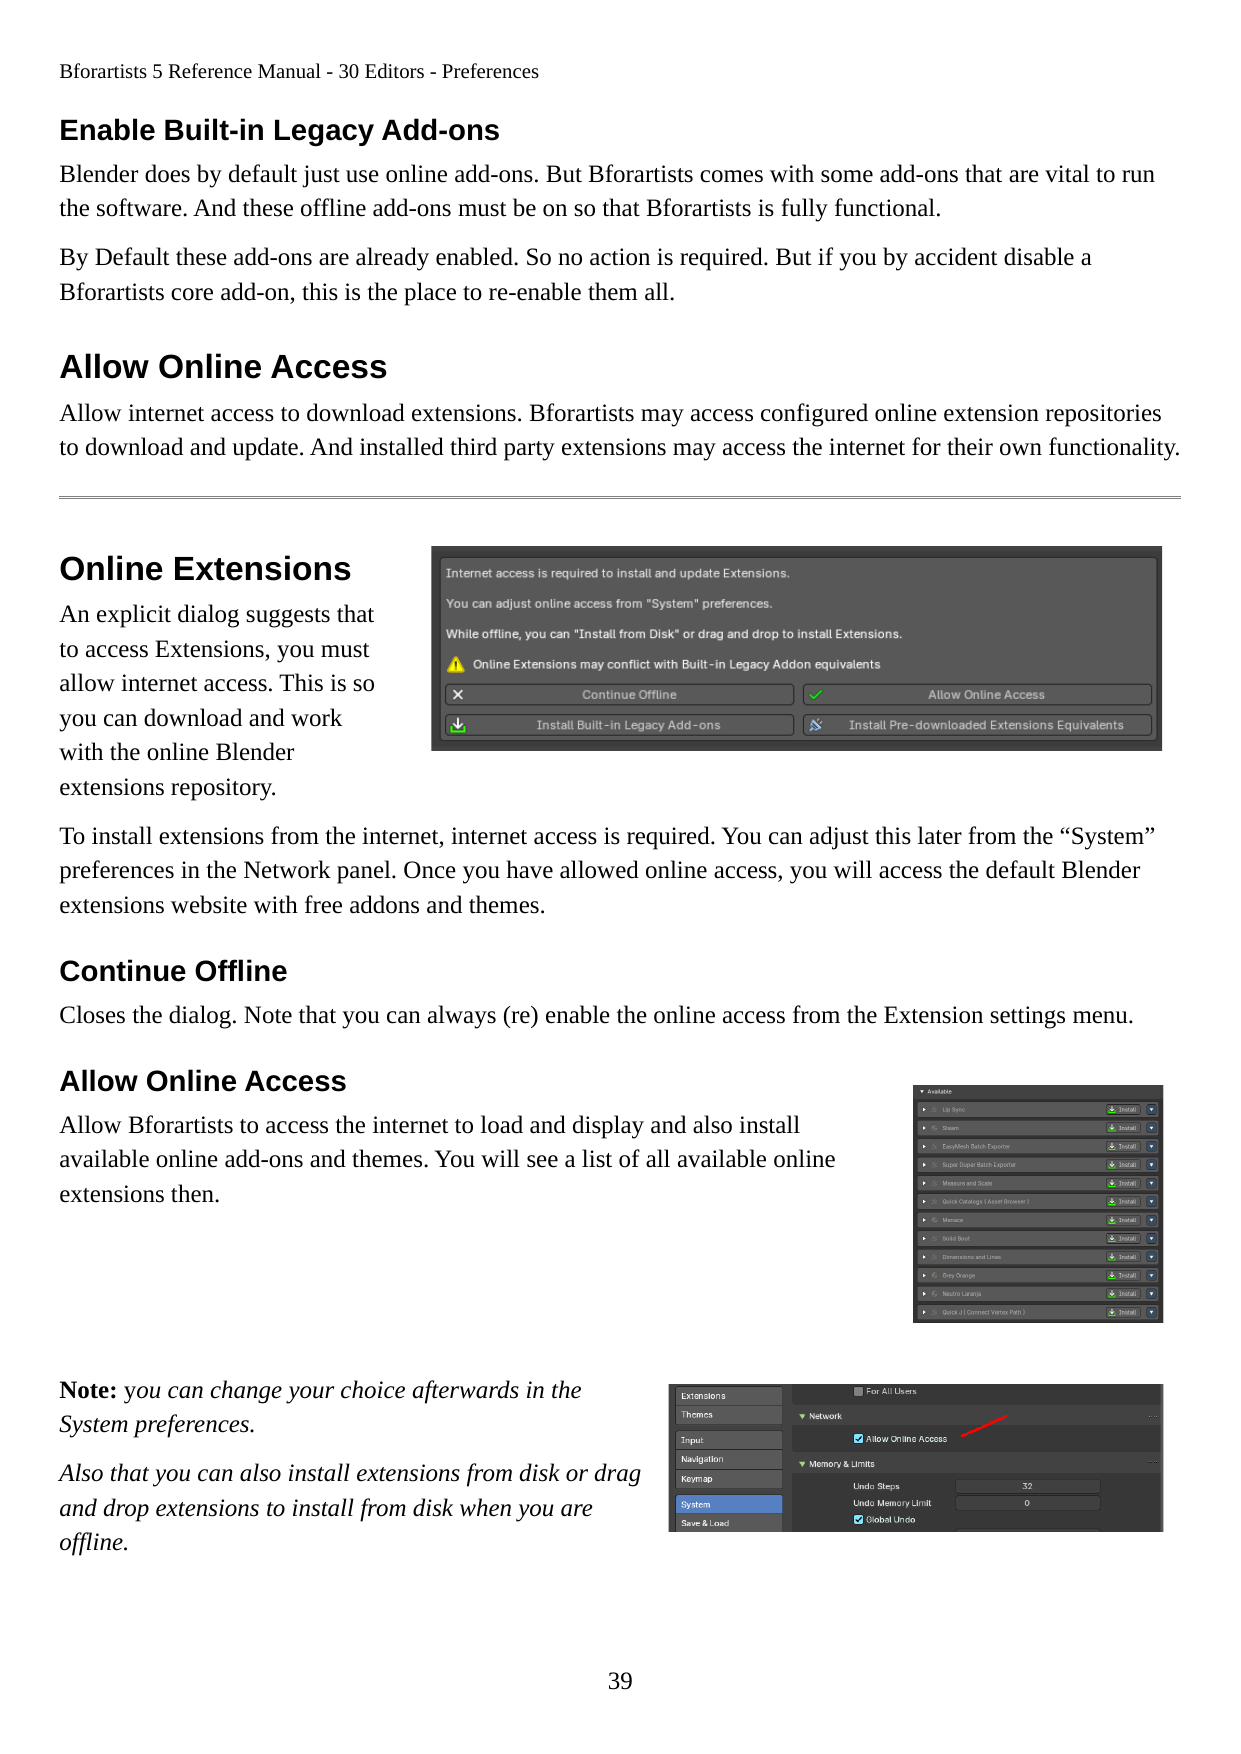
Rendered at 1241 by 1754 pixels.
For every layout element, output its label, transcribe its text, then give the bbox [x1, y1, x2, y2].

text Closes the dialog. Note that you can always (re) enable the online access from the Extension settings menu. [59, 1000, 1181, 1029]
subtitle Enable Built-in Legacy Add-ons [59, 113, 1181, 146]
text Allow internet access to download extensions. Bforartists may access configured online extension repositories to download and update. And installed third party extensions may access the internet for their own functionality. [59, 398, 1181, 461]
subtitle Continue Offline [59, 954, 1181, 987]
text By Default these add-ons are already enabled. So no action is required. But if you by accident disable a Bforartists core add-on, this is the place to re-enable them all. [59, 242, 1181, 306]
subtitle Allow Online Access [59, 1063, 1181, 1097]
picture [431, 546, 1163, 751]
picture [913, 1085, 1164, 1323]
text Also that you can also install extensions from disk or drag and drop extensions to install from disk when you are offline. [59, 1458, 1181, 1556]
text Note: you can change your choice afterwards in the System preferences. [59, 1375, 1181, 1438]
text Allow Bforartists to access the internet to load and display and also install available online add-ons and themes. You will see a list of all available online extensions then. [59, 1110, 913, 1207]
subtitle Allow Online Access [59, 347, 1181, 385]
text An explicit dialog suggests that to access Extensions, you must allow internet access. This is so you can download and work with the online Blender extensions repository. [59, 751, 1181, 801]
subtitle [1163, 548, 1181, 587]
subtitle Online Extensions [59, 548, 431, 587]
text To install extensions from the internet, internet access is required. You can adjust this later from the “System” preferences in the Network panel. Once you have allowed online access, you will access the default Blender extensions website with free addons and themes. [59, 821, 1181, 919]
picture [668, 1384, 1164, 1532]
text Blender does by default just use online add-ons. But Bforartists comes with some add-ons that are vital to run the software. And these offline add-ons must be on so that Bforartists is fully functional. [59, 159, 1181, 222]
